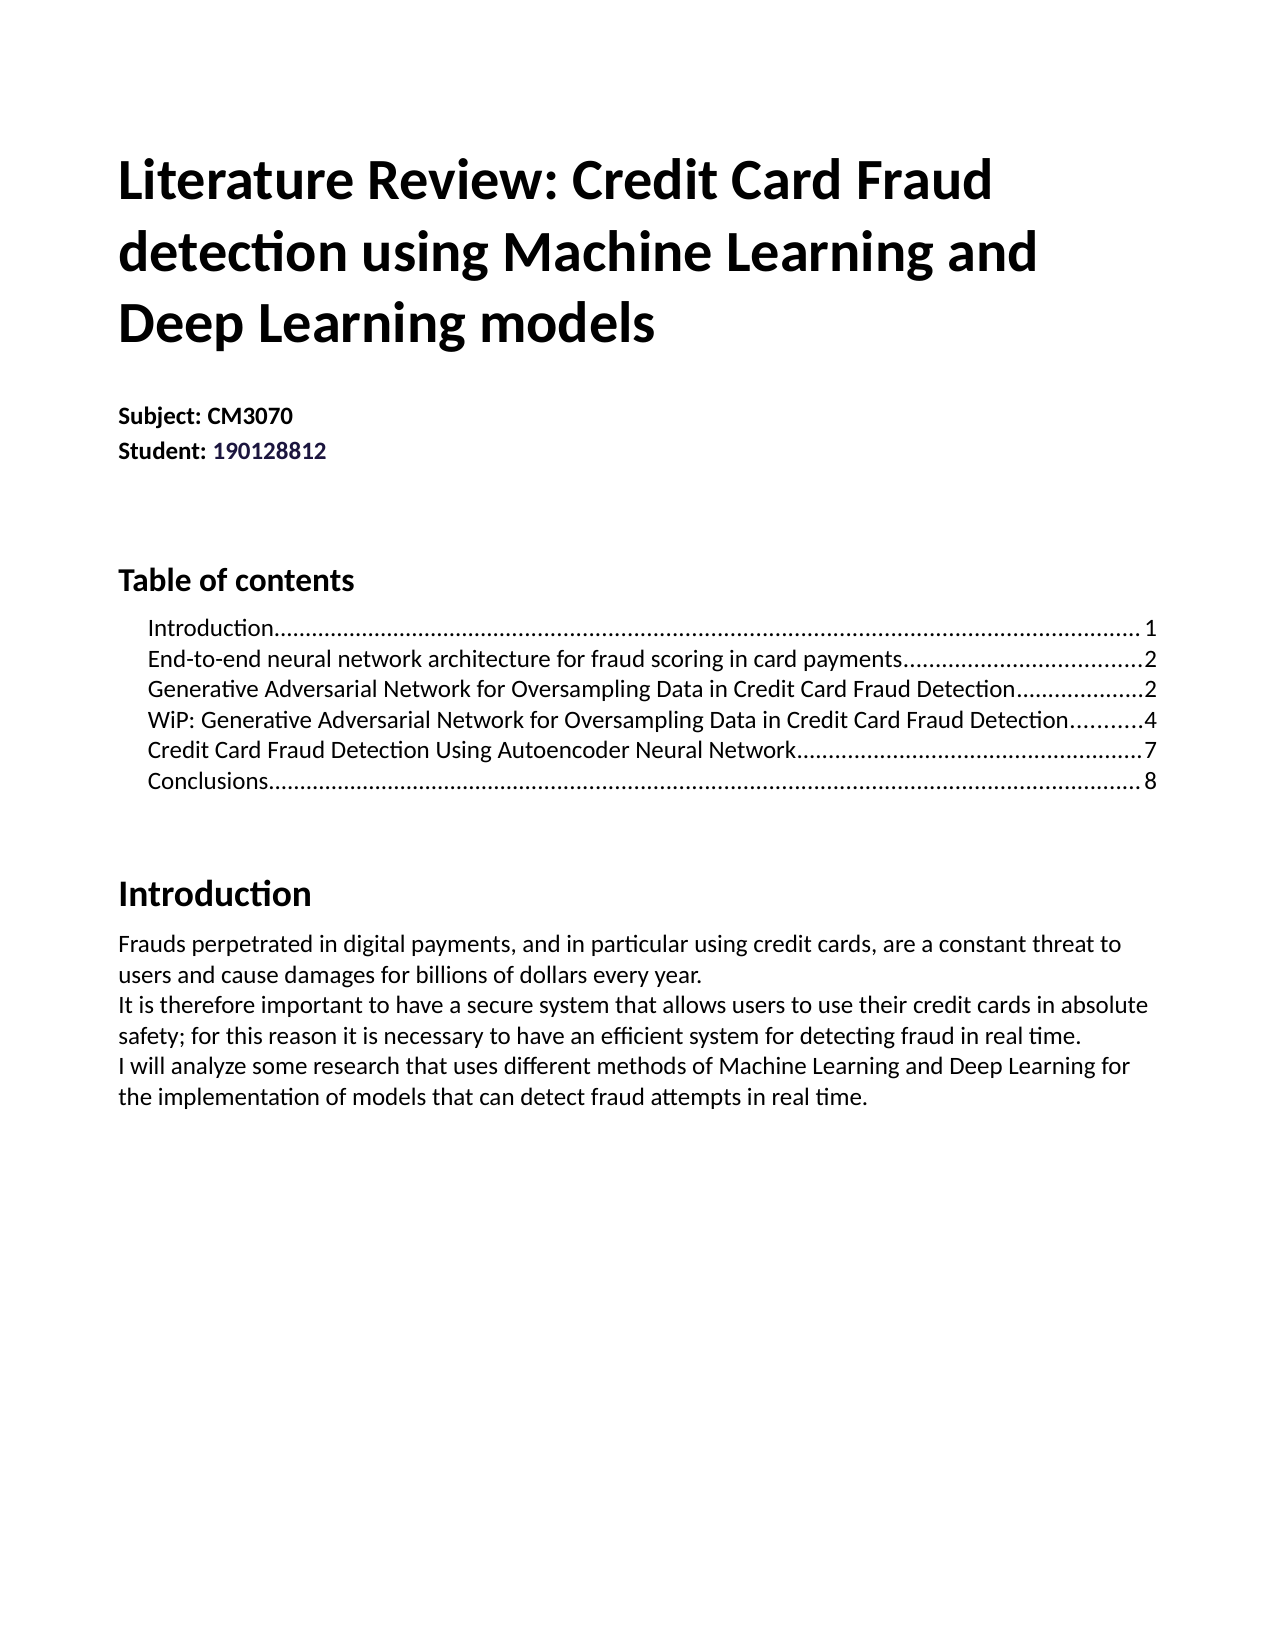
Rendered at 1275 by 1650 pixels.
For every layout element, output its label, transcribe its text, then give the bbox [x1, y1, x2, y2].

text WiP: Generative Adversarial Network for Oversampling Data in Credit Card Fraud Detection 4 [148, 704, 1157, 734]
title Literature Review: Credit Card Fraud detection using Machine Learning and Deep Learning models [118, 143, 1157, 357]
text Credit Card Fraud Detection Using Autoencoder Neural Network 7 [148, 734, 1157, 765]
text Conclusions 8 [148, 765, 1157, 795]
text It is therefore important to have a secure system that allows users to use their credit cards in absolute safety; for this reason it is necessary to have an efficient system for detecting fraud in real time. [118, 989, 1157, 1050]
subtitle Table of contents [118, 559, 1157, 600]
text Introduction 1 [148, 612, 1157, 643]
text End-to-end neural network architecture for fraud scoring in card payments 2 [148, 643, 1157, 673]
text Subject: CM3070 Student: 190128812 [118, 400, 1157, 465]
text Generative Adversarial Network for Oversampling Data in Credit Card Fraud Detection 2 [148, 673, 1157, 704]
text I will analyze some research that uses different methods of Machine Learning and Deep Learning for the implementation of models that can detect fraud attempts in real time. [118, 1050, 1157, 1111]
subtitle Introduction [118, 870, 1157, 916]
text Frauds perpetrated in digital payments, and in particular using credit cards, are a constant threat to users and cause damages for billions of dollars every year. [118, 928, 1157, 989]
